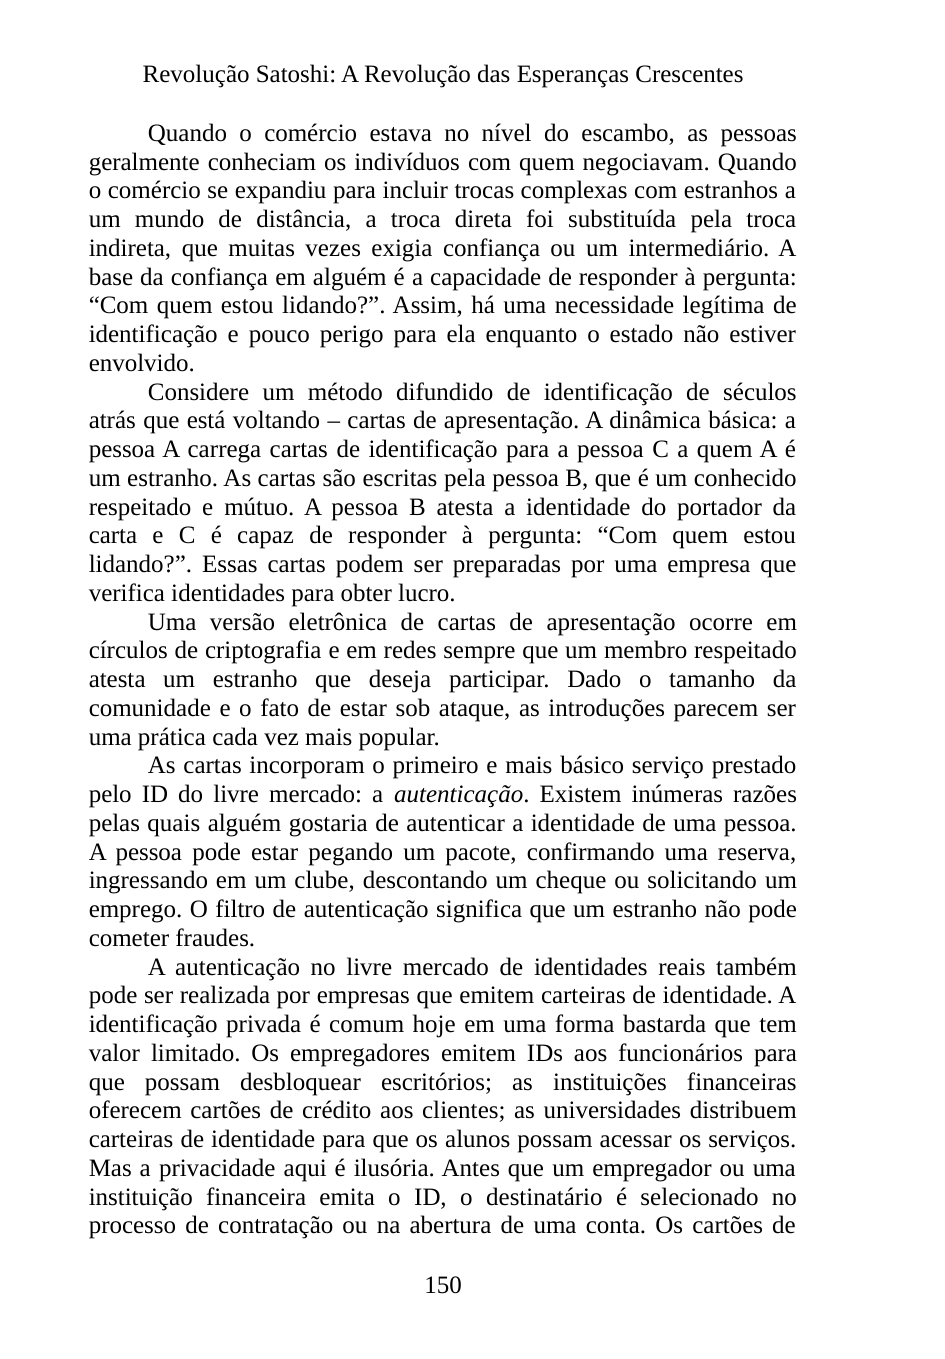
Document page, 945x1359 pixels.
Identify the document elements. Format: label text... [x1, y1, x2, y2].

text As cartas incorporam o primeiro e mais básico serviço prestado pelo ID do livre mercado: a autenticação. Existem inúmeras razões pelas quais alguém gostaria de autenticar a identidade de uma pessoa. A pessoa pode estar pegando um pacote, confirmando uma reserva, ingressando em um clube, descontando um cheque ou solicitando um emprego. O filtro de autenticação significa que um estranho não pode cometer fraudes. [88, 751, 797, 952]
text Quando o comércio estava no nível do escambo, as pessoas geralmente conheciam os indivíduos com quem negociavam. Quando o comércio se expandiu para incluir trocas complexas com estranhos a um mundo de distância, a troca direta foi substituída pela troca indireta, que muitas vezes exigia confiança ou um intermediário. A base da confiança em alguém é a capacidade de responder à pergunta: “Com quem estou lidando?”. Assim, há uma necessidade legítima de identificação e pouco perigo para ela enquanto o estado não estiver envolvido. [88, 118, 797, 377]
text A autenticação no livre mercado de identidades reais também pode ser realizada por empresas que emitem carteiras de identidade. A identificação privada é comum hoje em uma forma bastarda que tem valor limitado. Os empregadores emitem IDs aos funcionários para que possam desbloquear escritórios; as instituições financeiras oferecem cartões de crédito aos clientes; as universidades distribuem carteiras de identidade para que os alunos possam acessar os serviços. Mas a privacidade aqui é ilusória. Antes que um empregador ou uma instituição financeira emita o ID, o destinatário é selecionado no processo de contratação ou na abertura de uma conta. Os cartões de [88, 952, 797, 1239]
text Uma versão eletrônica de cartas de apresentação ocorre em círculos de criptografia e em redes sempre que um membro respeitado atesta um estranho que deseja participar. Dado o tamanho da comunidade e o fato de estar sob ataque, as introduções parecem ser uma prática cada vez mais popular. [88, 607, 797, 751]
text Considere um método difundido de identificação de séculos atrás que está voltando – cartas de apresentação. A dinâmica básica: a pessoa A carrega cartas de identificação para a pessoa C a quem A é um estranho. As cartas são escritas pela pessoa B, que é um conhecido respeitado e mútuo. A pessoa B atesta a identidade do portador da carta e C é capaz de responder à pergunta: “Com quem estou lidando?”. Essas cartas podem ser preparadas por uma empresa que verifica identidades para obter lucro. [88, 377, 797, 607]
